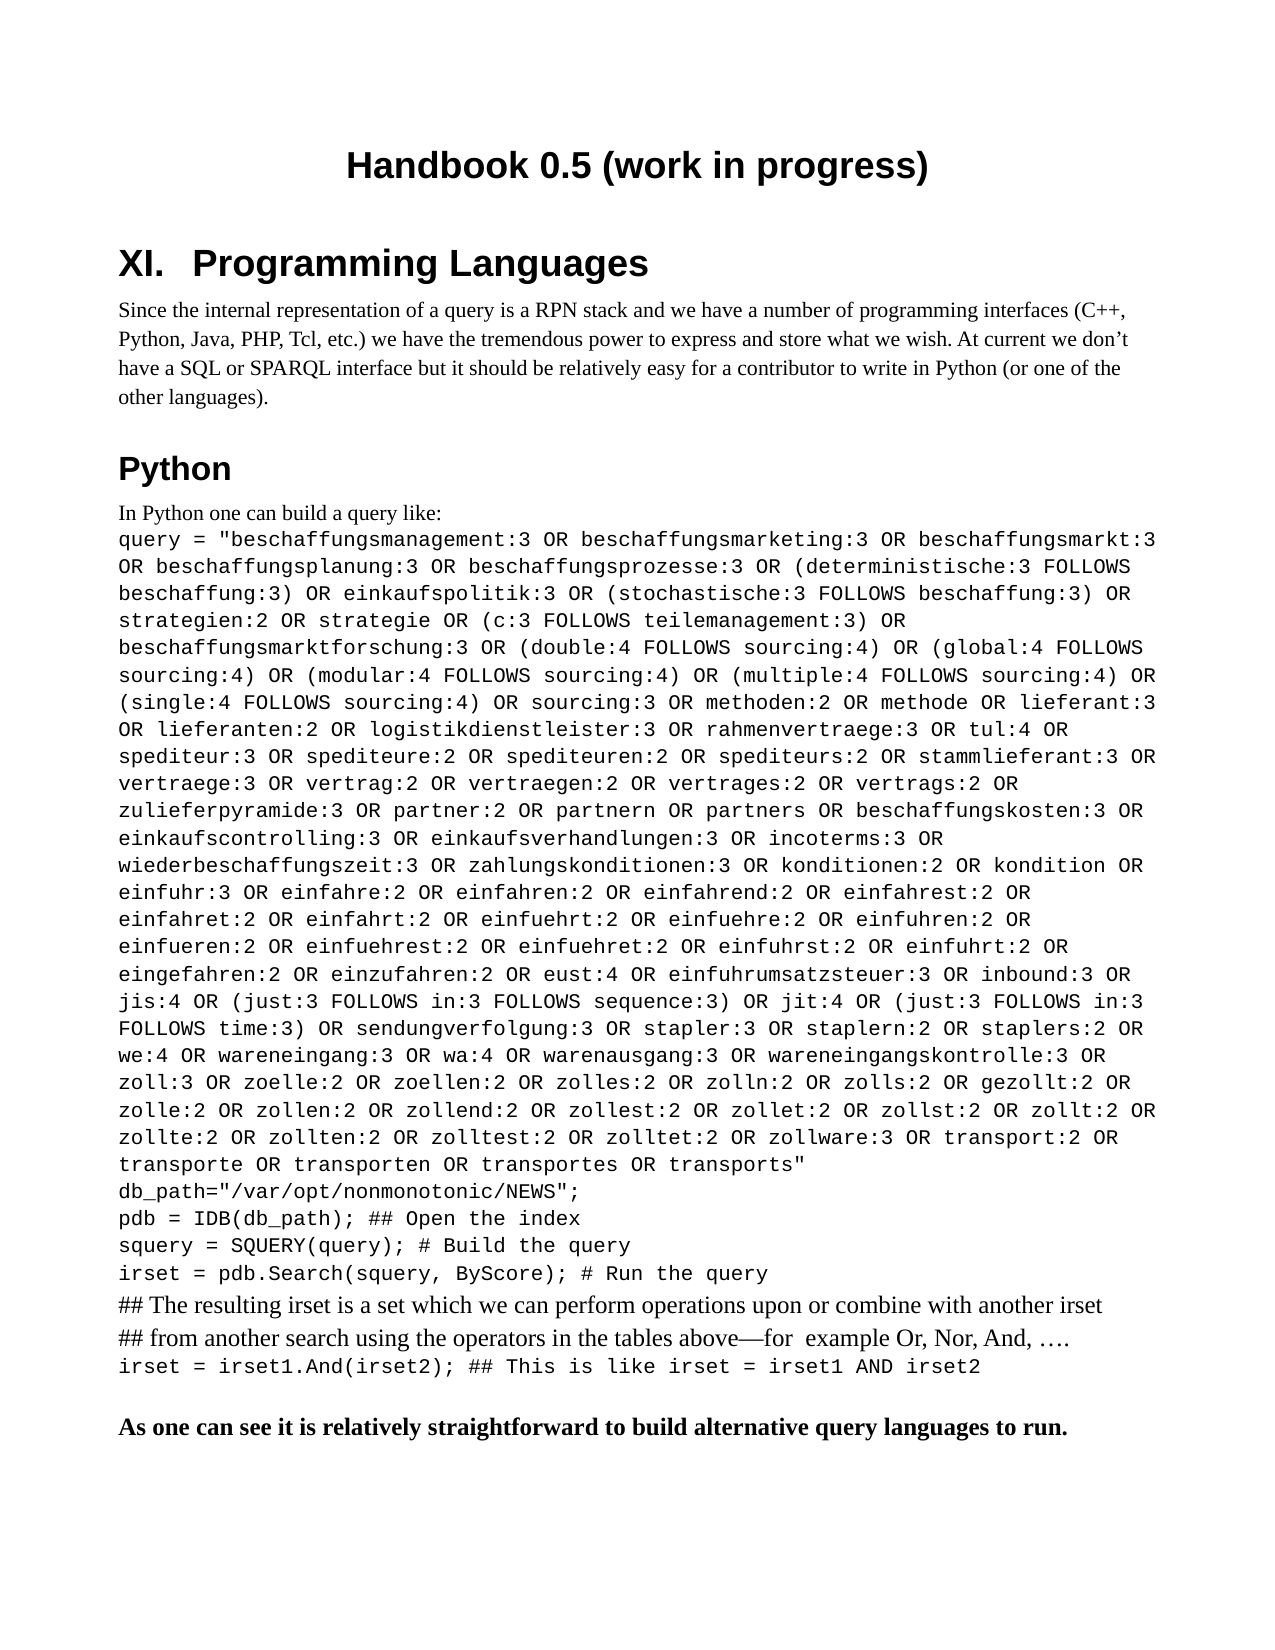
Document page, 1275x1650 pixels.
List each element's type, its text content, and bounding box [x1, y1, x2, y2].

text As one can see it is relatively straightforward to build alternative query languages to run. [118, 1412, 1157, 1440]
text ## from another search using the operators in the tables above—for example Or, Nor, And, …. [118, 1323, 1157, 1352]
text pdb = IDB(db_path); ## Open the index [118, 1208, 1157, 1232]
text irset = pdb.Search(squery, ByScore); # Run the query [118, 1263, 1157, 1286]
text db_path="/var/opt/nonmonotonic/NEWS"; [118, 1181, 1157, 1205]
text ## The resulting irset is a set which we can perform operations upon or combine with another irset [118, 1290, 1157, 1319]
text query = "beschaffungsmanagement:3 OR beschaffungsmarketing:3 OR beschaffungsmarkt:3 OR beschaffungsplanung:3 OR beschaffungsprozesse:3 OR (deterministische:3 FOLLOWS beschaffung:3) OR einkaufspolitik:3 OR (stochastische:3 FOLLOWS beschaffung:3) OR strategien:2 OR strategie OR (c:3 FOLLOWS teilemanagement:3) OR beschaffungsmarktforschung:3 OR (double:4 FOLLOWS sourcing:4) OR (global:4 FOLLOWS sourcing:4) OR (modular:4 FOLLOWS sourcing:4) OR (multiple:4 FOLLOWS sourcing:4) OR (single:4 FOLLOWS sourcing:4) OR sourcing:3 OR methoden:2 OR methode OR lieferant:3 OR lieferanten:2 OR logistikdienstleister:3 OR rahmenvertraege:3 OR tul:4 OR spediteur:3 OR spediteure:2 OR spediteuren:2 OR spediteurs:2 OR stammlieferant:3 OR vertraege:3 OR vertrag:2 OR vertraegen:2 OR vertrages:2 OR vertrags:2 OR zulieferpyramide:3 OR partner:2 OR partnern OR partners OR beschaffungskosten:3 OR einkaufscontrolling:3 OR einkaufsverhandlungen:3 OR incoterms:3 OR wiederbeschaffungszeit:3 OR zahlungskonditionen:3 OR konditionen:2 OR kondition OR einfuhr:3 OR einfahre:2 OR einfahren:2 OR einfahrend:2 OR einfahrest:2 OR einfahret:2 OR einfahrt:2 OR einfuehrt:2 OR einfuehre:2 OR einfuhren:2 OR einfueren:2 OR einfuehrest:2 OR einfuehret:2 OR einfuhrst:2 OR einfuhrt:2 OR eingefahren:2 OR einzufahren:2 OR eust:4 OR einfuhrumsatzsteuer:3 OR inbound:3 OR jis:4 OR (just:3 FOLLOWS in:3 FOLLOWS sequence:3) OR jit:4 OR (just:3 FOLLOWS in:3 FOLLOWS time:3) OR sendungverfolgung:3 OR stapler:3 OR staplern:2 OR staplers:2 OR we:4 OR wareneingang:3 OR wa:4 OR warenausgang:3 OR wareneingangskontrolle:3 OR zoll:3 OR zoelle:2 OR zoellen:2 OR zolles:2 OR zolln:2 OR zolls:2 OR gezollt:2 OR zolle:2 OR zollen:2 OR zollend:2 OR zollest:2 OR zollet:2 OR zollst:2 OR zollt:2 OR zollte:2 OR zollten:2 OR zolltest:2 OR zolltet:2 OR zollware:3 OR transport:2 OR transporte OR transporten OR transportes OR transports" [118, 529, 1157, 1178]
text squery = SQUERY(query); # Build the query [118, 1236, 1157, 1259]
text In Python one can build a query like: [118, 500, 1157, 525]
text Since the internal representation of a query is a RPN stack and we have a number of programming interfaces (C++, Python, Java, PHP, Tcl, etc.) we have the tremendous power to express and store what we wish. At current we don’t have a SQL or SPARQL interface but it should be relatively easy for a contributor to write in Python (or one of the other languages). [118, 297, 1157, 409]
subtitle Python [118, 448, 1157, 487]
text irset = irset1.And(irset2); ## This is like irset = irset1 AND irset2 [118, 1356, 1157, 1379]
subtitle Programming Languages [118, 241, 1157, 284]
